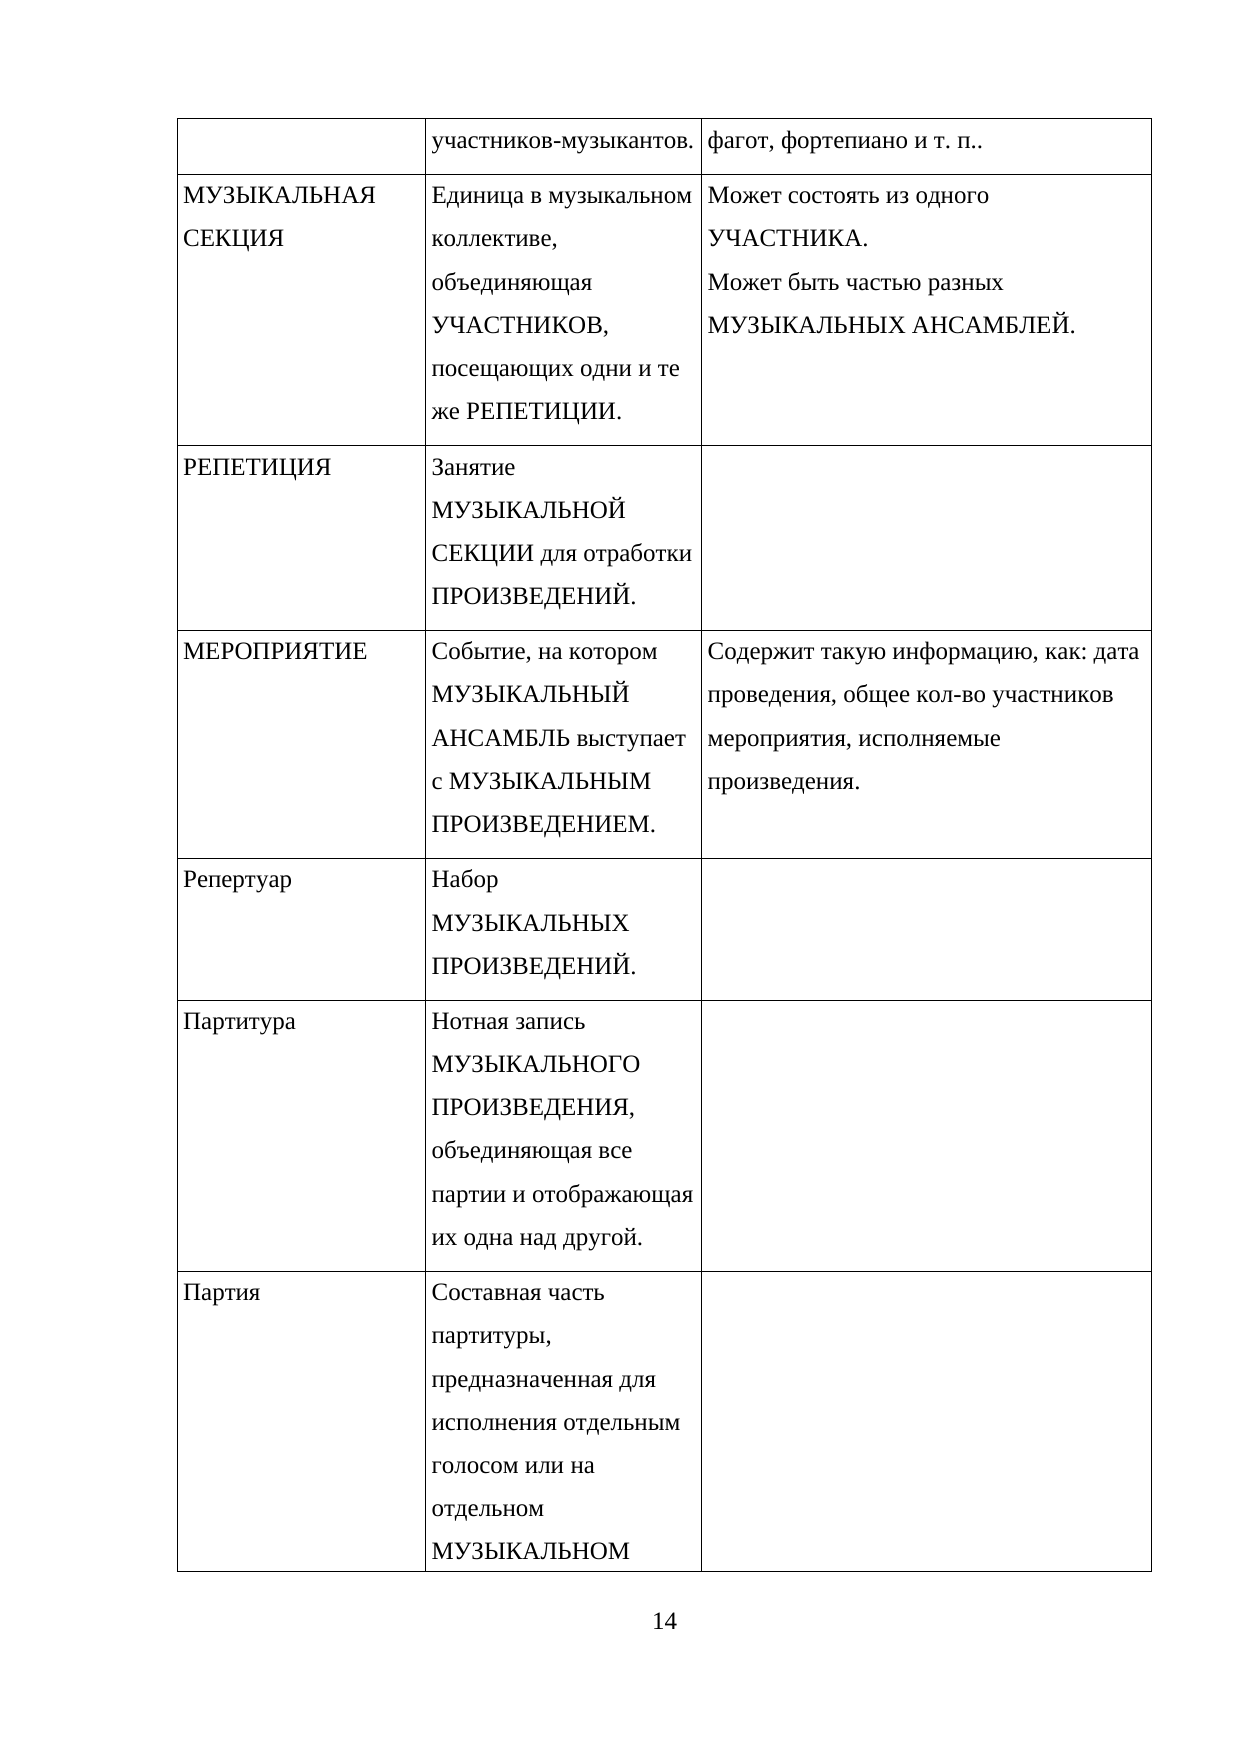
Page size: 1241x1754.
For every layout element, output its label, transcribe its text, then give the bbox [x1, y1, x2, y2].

table_cell [702, 1001, 1151, 1271]
table_cell Занятие МУЗЫКАЛЬНОЙ СЕКЦИИ для отработки ПРОИЗВЕДЕНИЙ. [426, 446, 701, 630]
table_cell Единица в музыкальном коллективе, объединяющая УЧАСТНИКОВ, посещающих одни и те же РЕПЕТИЦИИ. [426, 175, 701, 445]
table_cell Партитура [178, 1001, 425, 1271]
table_cell МУЗЫКАЛЬНАЯ СЕКЦИЯ [178, 175, 425, 445]
table_cell Событие, на котором МУЗЫКАЛЬНЫЙ АНСАМБЛЬ выступает с МУЗЫКАЛЬНЫМ ПРОИЗВЕДЕНИЕМ. [426, 631, 701, 858]
table_cell Нотная запись МУЗЫКАЛЬНОГО ПРОИЗВЕДЕНИЯ, объединяющая все партии и отображающая их одна над другой. [426, 1001, 701, 1271]
table_cell [702, 446, 1151, 630]
table_cell Может состоять из одного УЧАСТНИКА. Может быть частью разных МУЗЫКАЛЬНЫХ АНСАМБЛЕЙ. [702, 175, 1151, 445]
table_cell Составная часть партитуры, предназначенная для исполнения отдельным голосом или на отдельном МУЗЫКАЛЬНОМ [426, 1272, 701, 1571]
table_cell МЕРОПРИЯТИЕ [178, 631, 425, 858]
table_cell РЕПЕТИЦИЯ [178, 446, 425, 630]
table_cell участников-музыкантов. [426, 119, 701, 174]
table_cell Набор МУЗЫКАЛЬНЫХ ПРОИЗВЕДЕНИЙ. [426, 859, 701, 999]
table_cell [702, 1272, 1151, 1571]
table_cell Партия [178, 1272, 425, 1571]
table_cell Содержит такую информацию, как: дата проведения, общее кол-во участников мероприятия, исполняемые произведения. [702, 631, 1151, 858]
table_cell фагот, фортепиано и т. п.. [702, 119, 1151, 174]
table_cell Репертуар [178, 859, 425, 999]
table_cell [178, 119, 425, 174]
table_cell [702, 859, 1151, 999]
